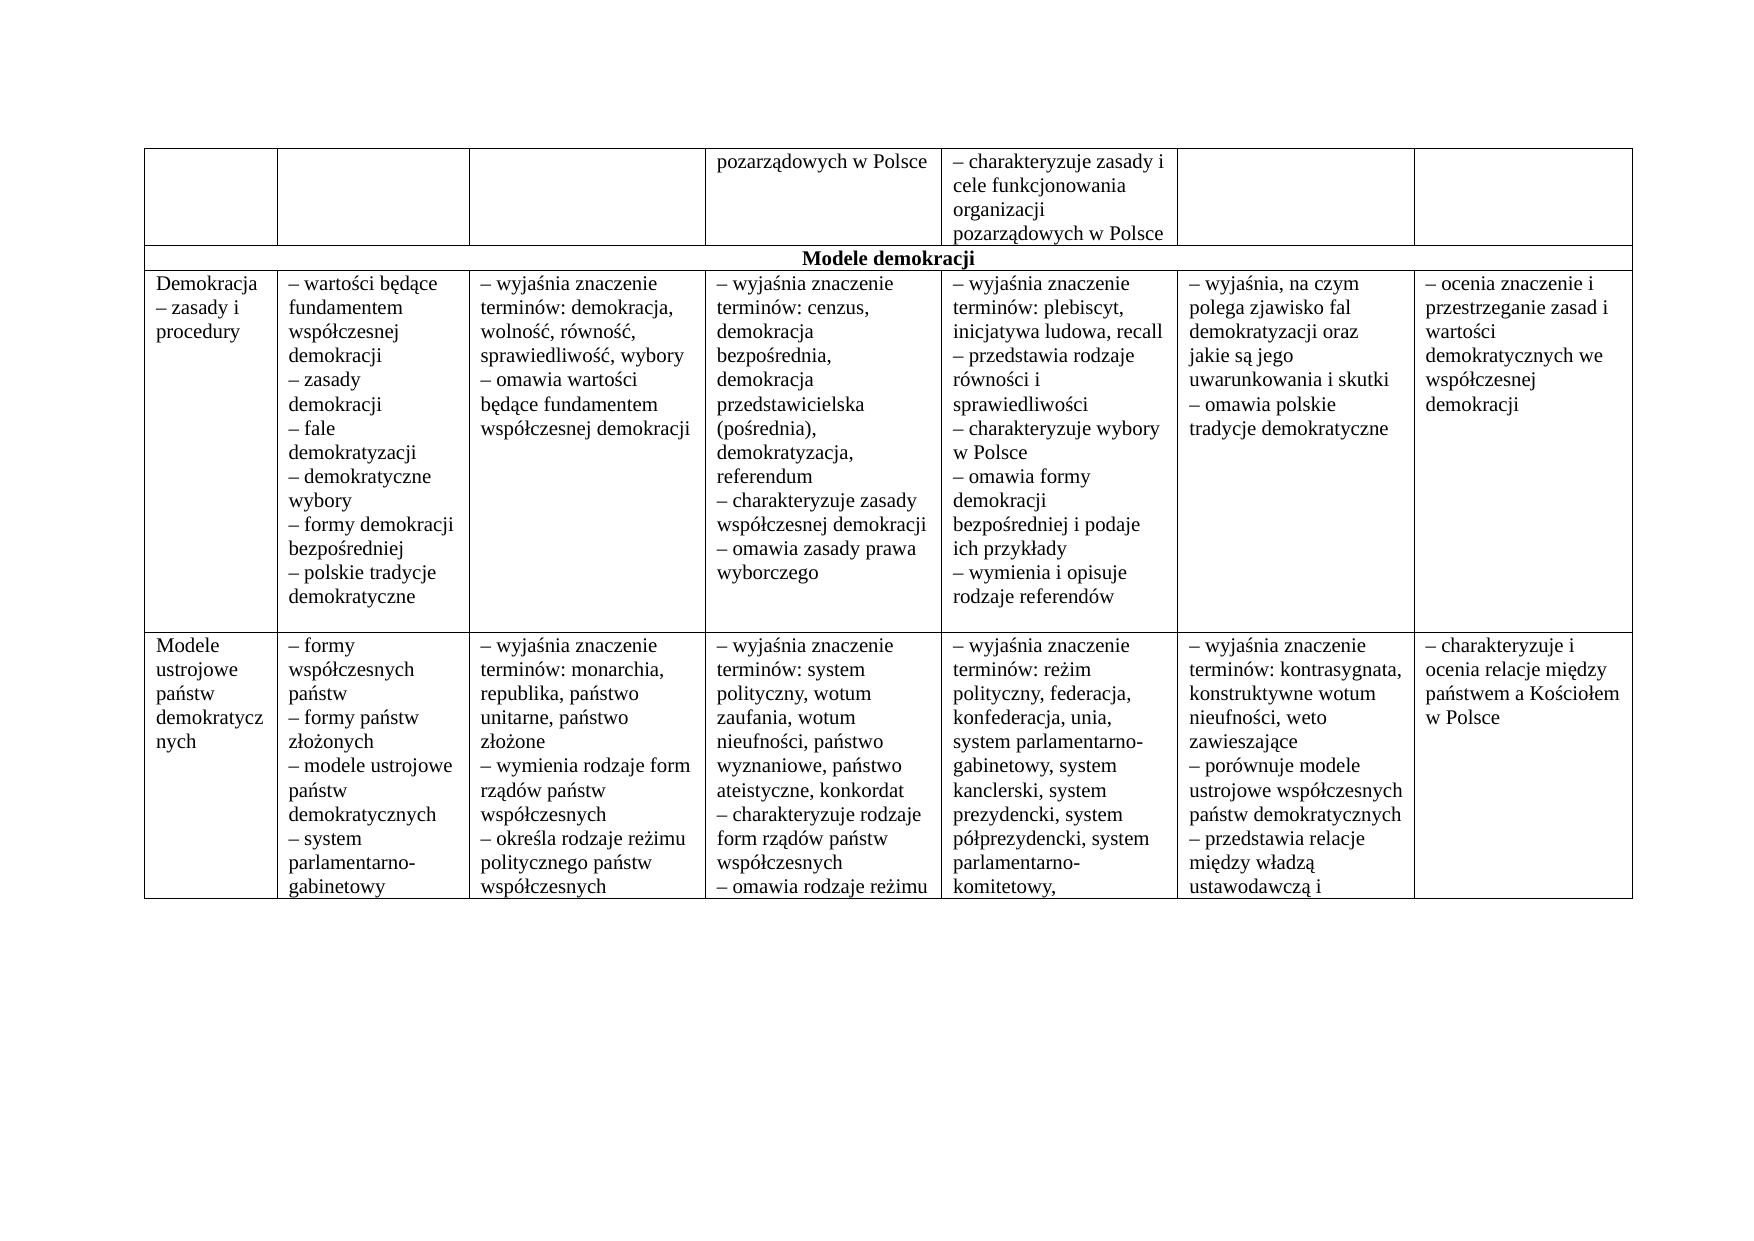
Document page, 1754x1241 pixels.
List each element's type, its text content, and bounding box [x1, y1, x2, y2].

table_cell pozarządowych w Polsce [706, 149, 941, 245]
table_cell [1415, 149, 1632, 245]
table_cell – wyjaśnia, na czym polega zjawisko fal demokratyzacji oraz jakie są jego uwarunkowania i skutki – omawia polskie tradycje demokratyczne [1178, 271, 1414, 632]
table_cell – ocenia znaczenie i przestrzeganie zasad i wartości demokratycznych we współczesnej demokracji [1415, 271, 1632, 632]
table_cell [1178, 149, 1414, 245]
table_cell – charakteryzuje zasady i cele funkcjonowania organizacji pozarządowych w Polsce [942, 149, 1177, 245]
table_cell – wyjaśnia znaczenie terminów: reżim polityczny, federacja, konfederacja, unia, system parlamentarno-gabinetowy, system kanclerski, system prezydencki, system półprezydencki, system parlamentarno-komitetowy, [942, 633, 1177, 898]
table_cell – wyjaśnia znaczenie terminów: cenzus, demokracja bezpośrednia, demokracja przedstawicielska (pośrednia), demokratyzacja, referendum – charakteryzuje zasady współczesnej demokracji – omawia zasady prawa wyborczego [706, 271, 941, 632]
table_cell – formy współczesnych państw – formy państw złożonych – modele ustrojowe państw demokratycznych – system parlamentarno-gabinetowy [278, 633, 469, 898]
table_cell Modele demokracji [145, 246, 1632, 270]
table_cell – charakteryzuje i ocenia relacje między państwem a Kościołem w Polsce [1415, 633, 1632, 898]
table_cell – wartości będące fundamentem współczesnej demokracji – zasady demokracji – fale demokratyzacji – demokratyczne wybory – formy demokracji bezpośredniej – polskie tradycje demokratyczne [278, 271, 469, 632]
table_cell Demokracja – zasady i procedury [145, 271, 277, 632]
table_cell [470, 149, 705, 245]
table_cell – wyjaśnia znaczenie terminów: kontrasygnata, konstruktywne wotum nieufności, weto zawieszające – porównuje modele ustrojowe współczesnych państw demokratycznych – przedstawia relacje między władzą ustawodawczą i [1178, 633, 1414, 898]
table_cell [278, 149, 469, 245]
table_cell – wyjaśnia znaczenie terminów: system polityczny, wotum zaufania, wotum nieufności, państwo wyznaniowe, państwo ateistyczne, konkordat – charakteryzuje rodzaje form rządów państw współczesnych – omawia rodzaje reżimu [706, 633, 941, 898]
table_cell – wyjaśnia znaczenie terminów: monarchia, republika, państwo unitarne, państwo złożone – wymienia rodzaje form rządów państw współczesnych – określa rodzaje reżimu politycznego państw współczesnych [470, 633, 705, 898]
table_cell – wyjaśnia znaczenie terminów: plebiscyt, inicjatywa ludowa, recall – przedstawia rodzaje równości i sprawiedliwości – charakteryzuje wybory w Polsce – omawia formy demokracji bezpośredniej i podaje ich przykłady – wymienia i opisuje rodzaje referendów [942, 271, 1177, 632]
table_cell – wyjaśnia znaczenie terminów: demokracja, wolność, równość, sprawiedliwość, wybory – omawia wartości będące fundamentem współczesnej demokracji [470, 271, 705, 632]
table_cell Modele ustrojowe państw demokratycznych [145, 633, 277, 898]
table_cell [145, 149, 277, 245]
